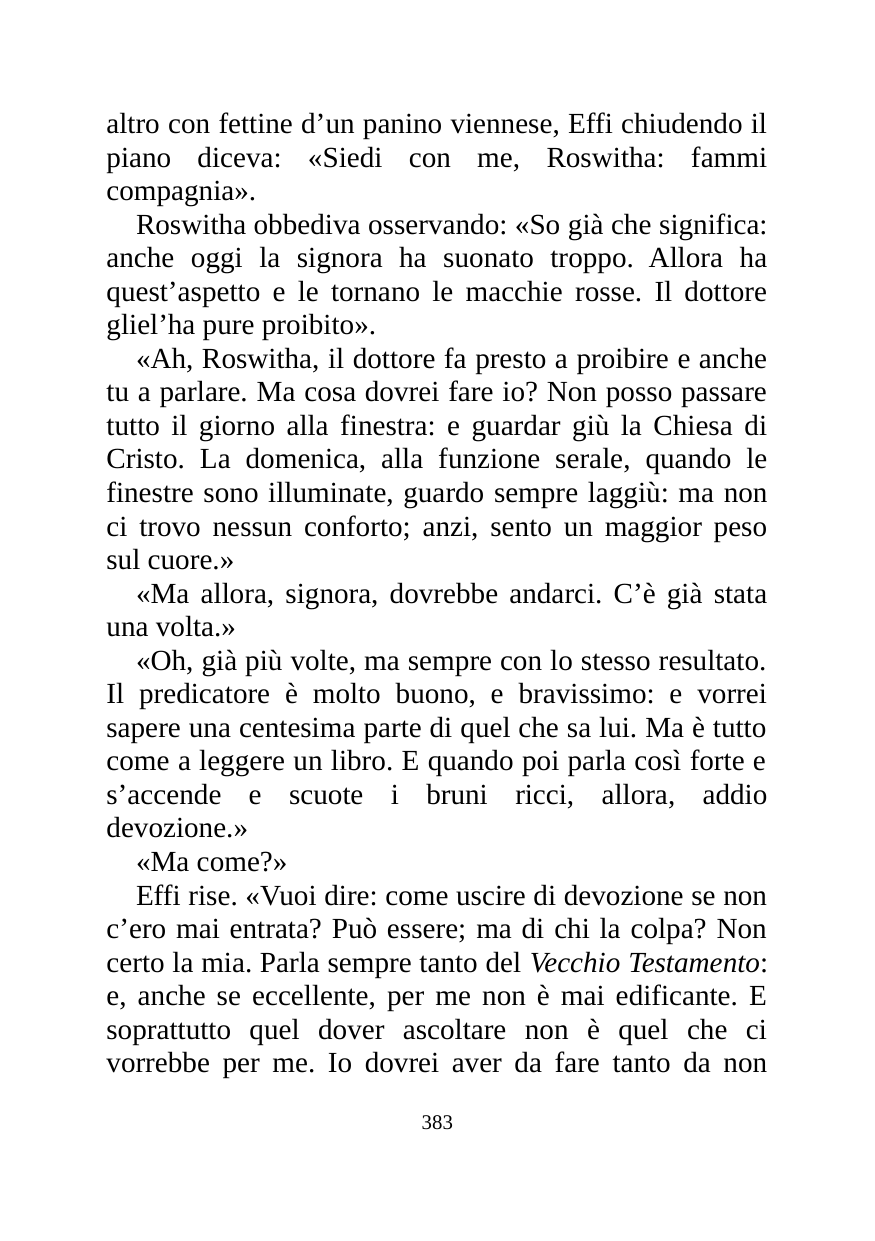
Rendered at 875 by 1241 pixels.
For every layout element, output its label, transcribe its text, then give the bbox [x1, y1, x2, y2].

text altro con fettine d’un panino viennese, Effi chiudendo il piano diceva: «Siedi con me, Roswitha: fammi compagnia». [106, 106, 768, 207]
text «Ma come?» [106, 844, 768, 878]
text Effi rise. «Vuoi dire: come uscire di devozione se non c’ero mai entrata? Può essere; ma di chi la colpa? Non certo la mia. Parla sempre tanto del Vecchio Testamento: e, anche se eccellente, per me non è mai edificante. E soprattutto quel dover ascoltare non è quel che ci vorrebbe per me. Io dovrei aver da fare tanto da non [106, 878, 768, 1079]
text «Ma allora, signora, dovrebbe andarci. C’è già stata una volta.» [106, 576, 768, 643]
text «Ah, Roswitha, il dottore fa presto a proibire e anche tu a parlare. Ma cosa dovrei fare io? Non posso passare tutto il giorno alla finestra: e guardar giù la Chiesa di Cristo. La domenica, alla funzione serale, quando le finestre sono illuminate, guardo sempre laggiù: ma non ci trovo nessun conforto; anzi, sento un maggior peso sul cuore.» [106, 341, 768, 576]
text «Oh, già più volte, ma sempre con lo stesso resultato. Il predicatore è molto buono, e bravissimo: e vorrei sapere una centesima parte di quel che sa lui. Ma è tutto come a leggere un libro. E quando poi parla così forte e s’accende e scuote i bruni ricci, allora, addio devozione.» [106, 643, 768, 844]
text Roswitha obbediva osservando: «So già che significa: anche oggi la signora ha suonato troppo. Allora ha quest’aspetto e le tornano le macchie rosse. Il dottore gliel’ha pure proibito». [106, 207, 768, 341]
